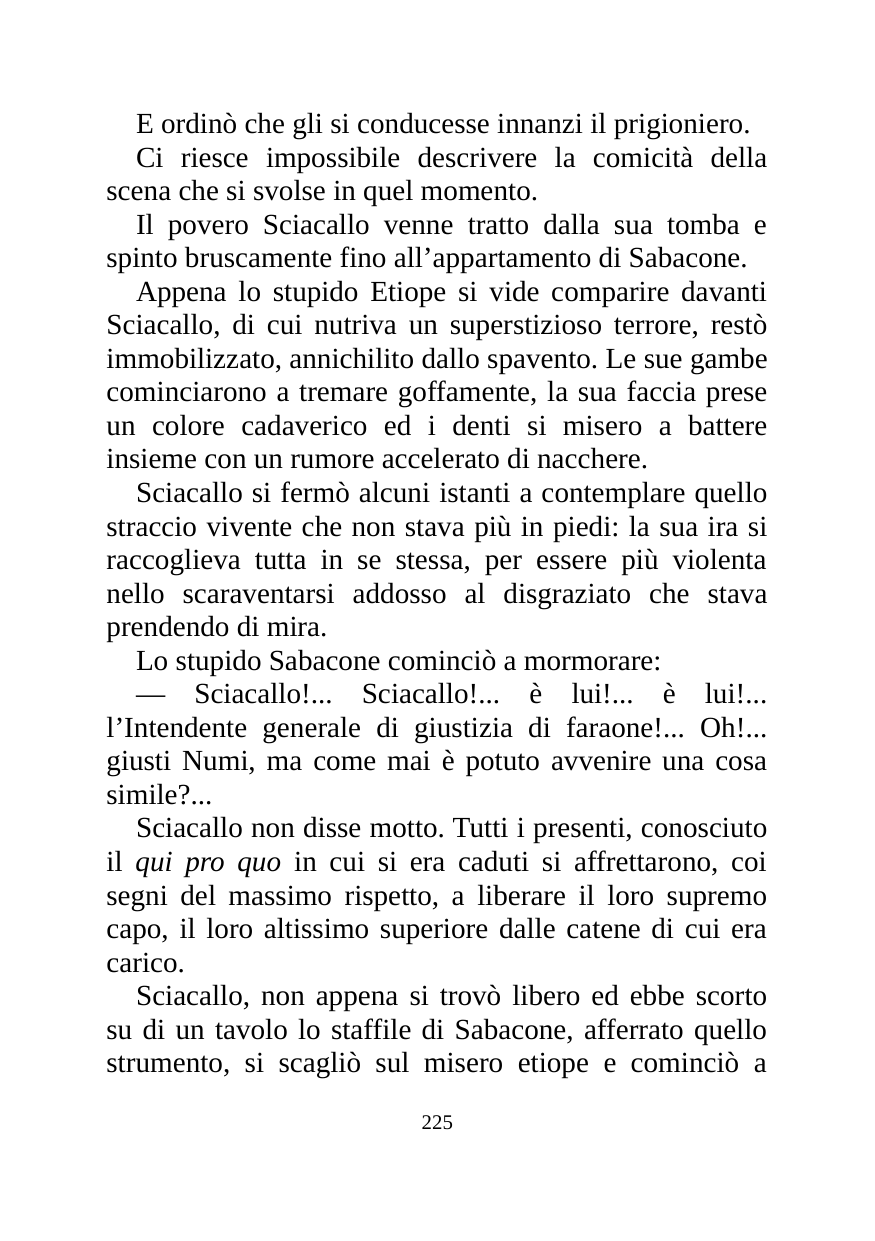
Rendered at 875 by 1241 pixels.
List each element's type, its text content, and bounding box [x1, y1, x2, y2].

text Il povero Sciacallo venne tratto dalla sua tomba e spinto bruscamente fino all’appartamento di Sabacone. [106, 207, 768, 274]
text Ci riesce impossibile descrivere la comicità della scena che si svolse in quel momento. [106, 140, 768, 207]
text Sciacallo si fermò alcuni istanti a contemplare quello straccio vivente che non stava più in piedi: la sua ira si raccoglieva tutta in se stessa, per essere più violenta nello scaraventarsi addosso al disgraziato che stava prendendo di mira. [106, 475, 768, 643]
text Appena lo stupido Etiope si vide comparire davanti Sciacallo, di cui nutriva un superstizioso terrore, restò immobilizzato, annichilito dallo spavento. Le sue gambe cominciarono a tremare goffamente, la sua faccia prese un colore cadaverico ed i denti si misero a battere insieme con un rumore accelerato di nacchere. [106, 274, 768, 475]
text Lo stupido Sabacone cominciò a mormorare: [106, 643, 768, 676]
text Sciacallo, non appena si trovò libero ed ebbe scorto su di un tavolo lo staffile di Sabacone, afferrato quello strumento, si scagliò sul misero etiope e cominciò a [106, 978, 768, 1079]
text — Sciacallo!... Sciacallo!... è lui!... è lui!... l’Intendente generale di giustizia di faraone!... Oh!... giusti Numi, ma come mai è potuto avvenire una cosa simile?... [106, 676, 768, 811]
text Sciacallo non disse motto. Tutti i presenti, conosciuto il qui pro quo in cui si era caduti si affrettarono, coi segni del massimo rispetto, a liberare il loro supremo capo, il loro altissimo superiore dalle catene di cui era carico. [106, 811, 768, 978]
text E ordinò che gli si conducesse innanzi il prigioniero. [106, 106, 768, 140]
